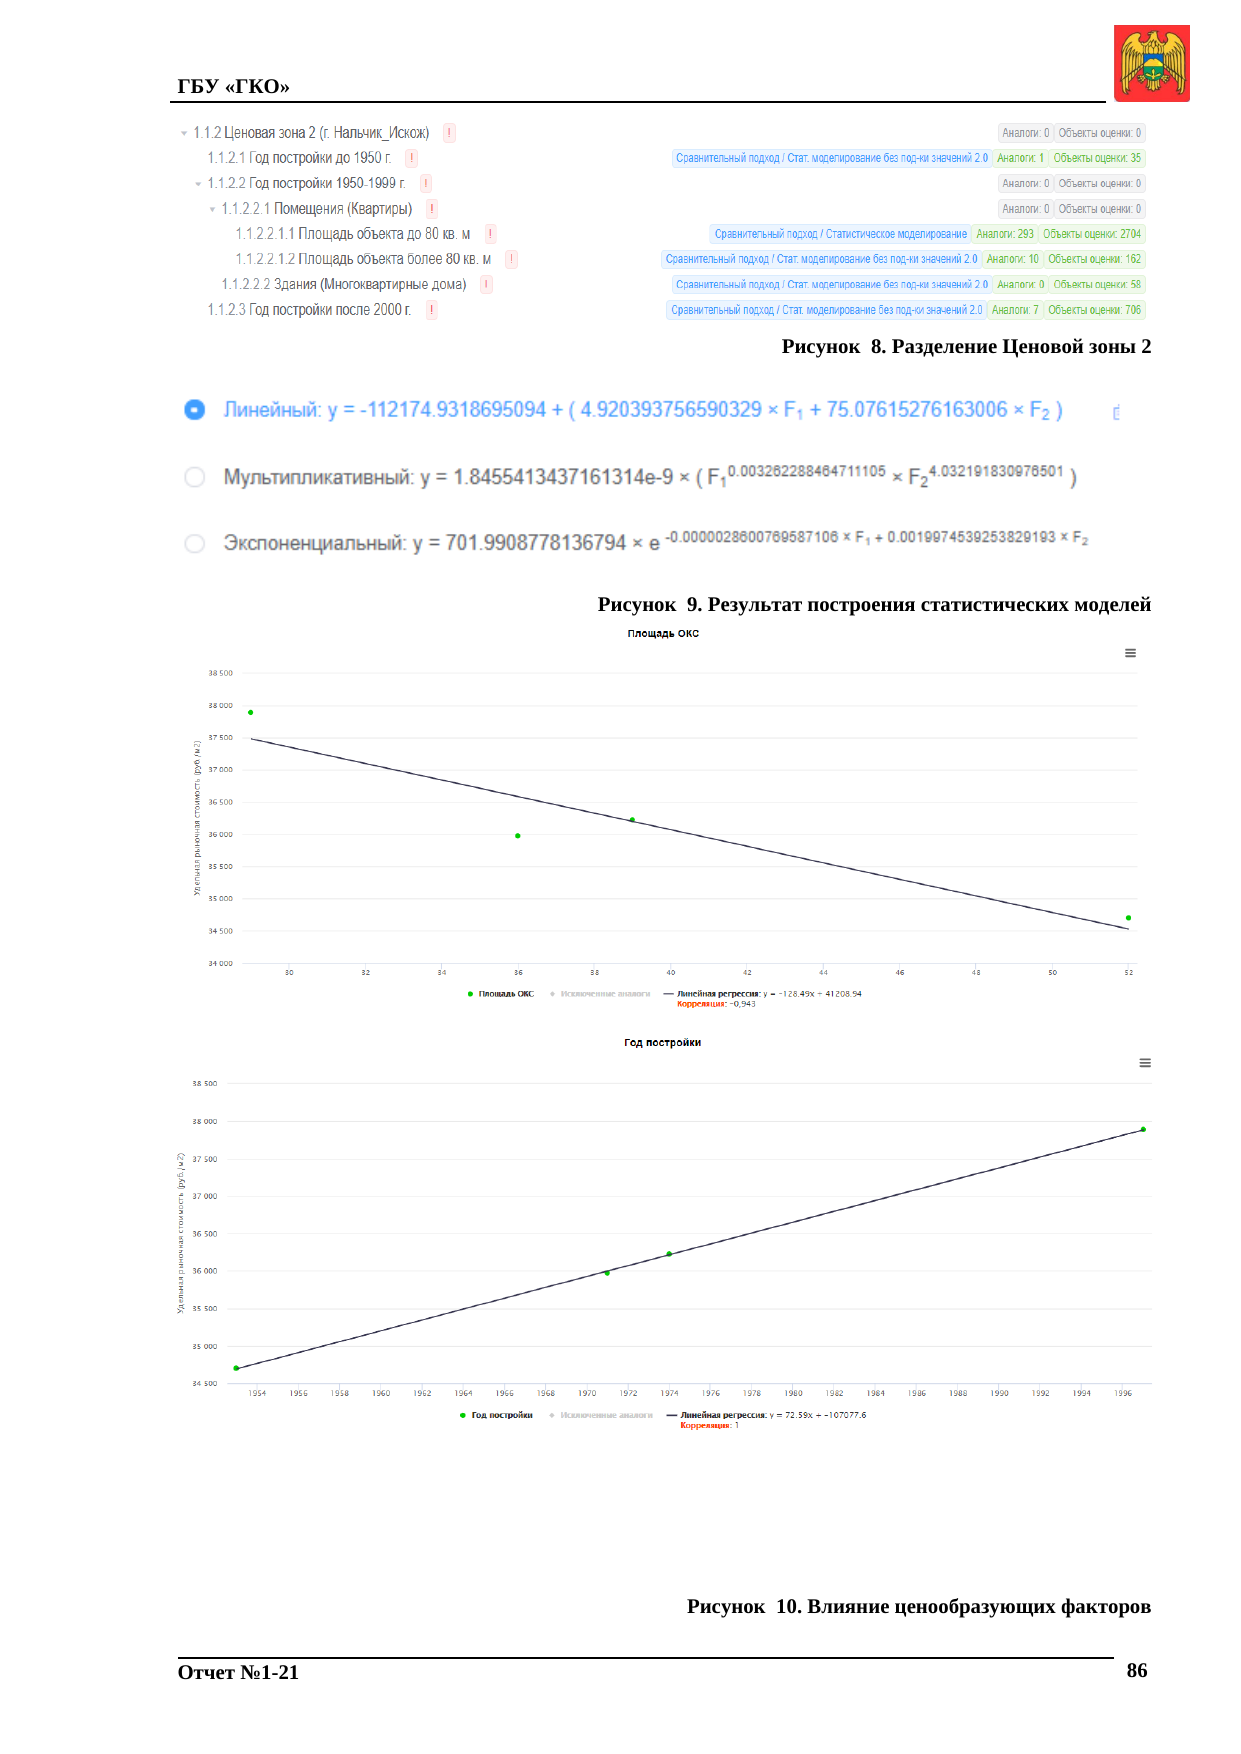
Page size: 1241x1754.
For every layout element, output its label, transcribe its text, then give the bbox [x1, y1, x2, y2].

text Рисунок 9. Результат построения статистических моделей [177, 592, 1152, 616]
text Рисунок 10. Влияние ценообразующих факторов [177, 1594, 1152, 1618]
text Рисунок 8. Разделение Ценовой зоны 2 [177, 334, 1152, 358]
